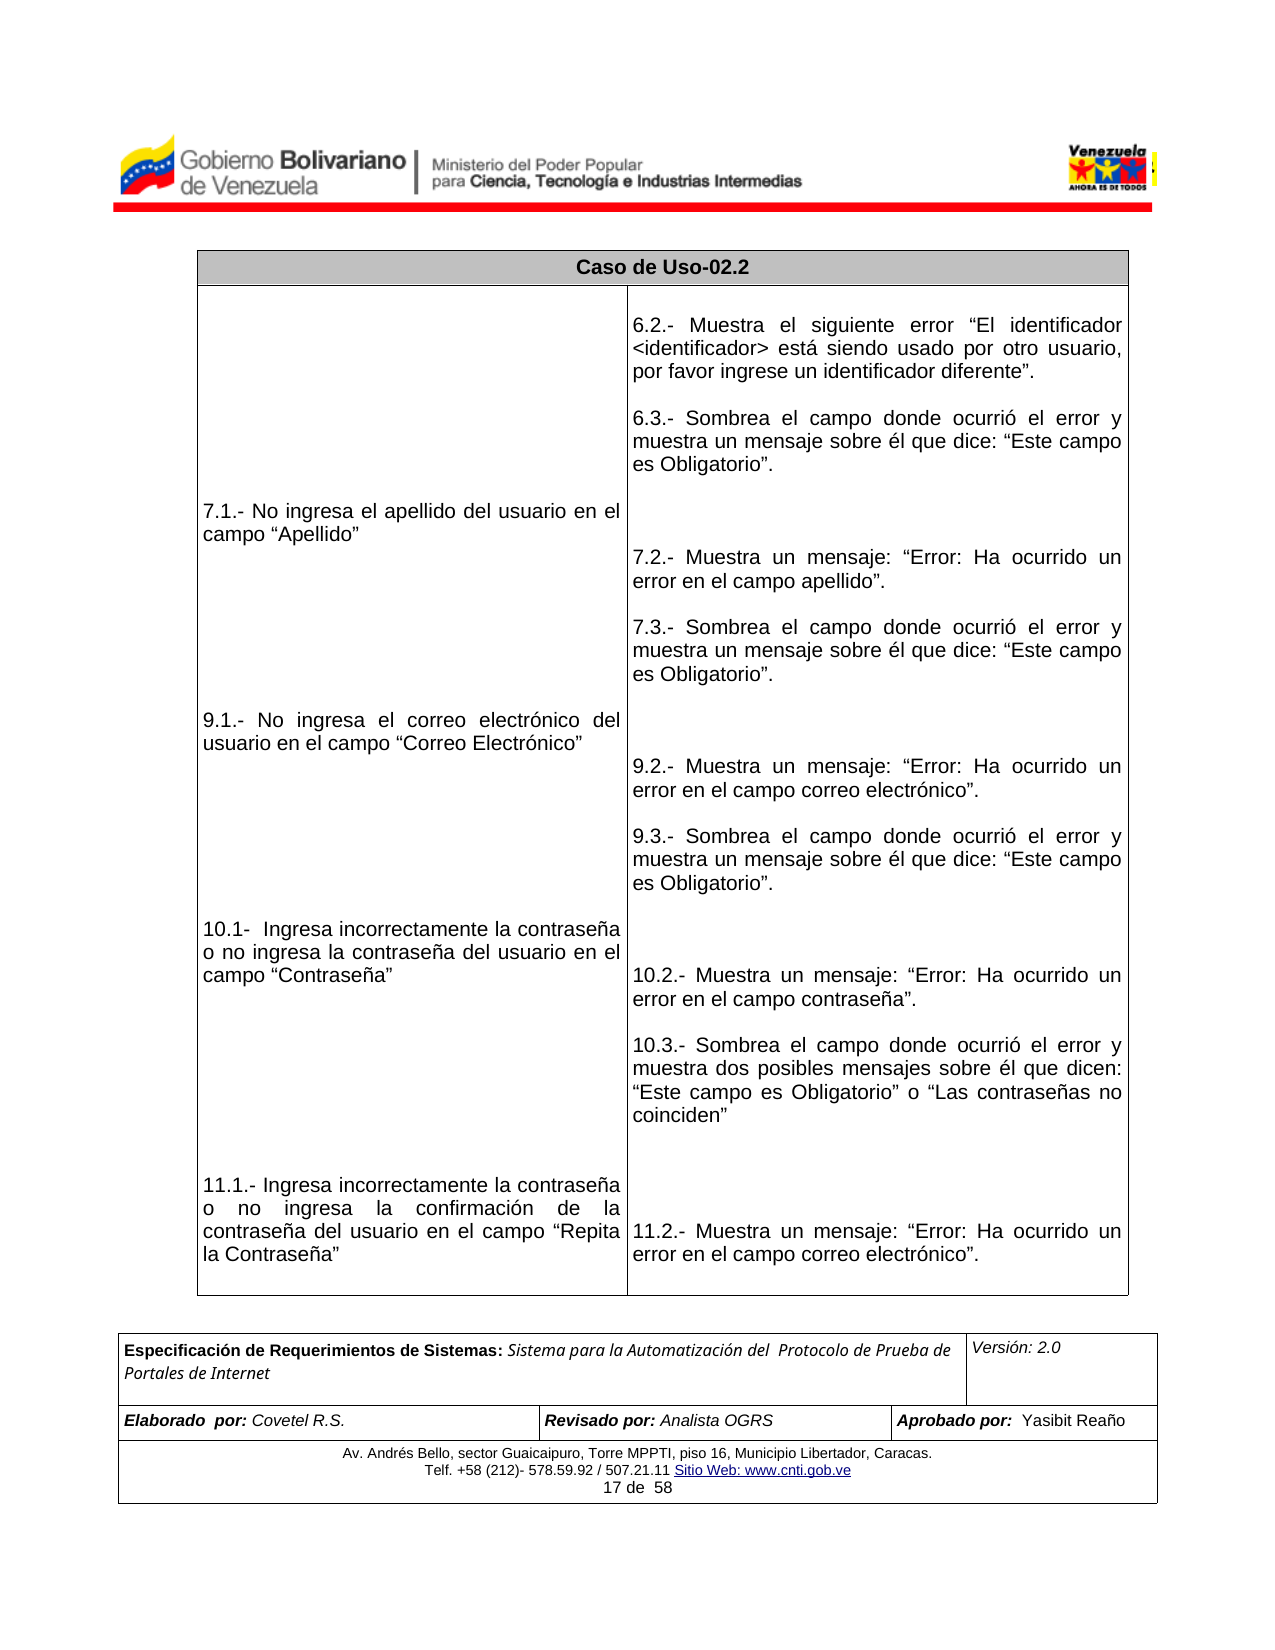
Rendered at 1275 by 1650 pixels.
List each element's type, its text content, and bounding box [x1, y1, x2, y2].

table_cell 6.2.- Muestra el siguiente error “El identificador <identificador> está siendo usado por otro usuario, por favor ingrese un identificador diferente”. 6.3.- Sombrea el campo donde ocurrió el error y muestra un mensaje sobre él que dice: “Este campo es Obligatorio”. 7.2.- Muestra un mensaje: “Error: Ha ocurrido un error en el campo apellido”. 7.3.- Sombrea el campo donde ocurrió el error y muestra un mensaje sobre él que dice: “Este campo es Obligatorio”. 9.2.- Muestra un mensaje: “Error: Ha ocurrido un error en el campo correo electrónico”. 9.3.- Sombrea el campo donde ocurrió el error y muestra un mensaje sobre él que dice: “Este campo es Obligatorio”. 10.2.- Muestra un mensaje: “Error: Ha ocurrido un error en el campo contraseña”. 10.3.- Sombrea el campo donde ocurrió el error y muestra dos posibles mensajes sobre él que dicen: “Este campo es Obligatorio” o “Las contraseñas no coinciden” 11.2.- Muestra un mensaje: “Error: Ha ocurrido un error en el campo correo electrónico”. [628, 286, 1128, 1295]
table_cell 7.1.- No ingresa el apellido del usuario en el campo “Apellido” 9.1.- No ingresa el correo electrónico del usuario en el campo “Correo Electrónico” 10.1- Ingresa incorrectamente la contraseña o no ingresa la contraseña del usuario en el campo “Contraseña” 11.1.- Ingresa incorrectamente la contraseña o no ingresa la confirmación de la contraseña del usuario en el campo “Repita la Contraseña” [198, 286, 627, 1295]
picture [113, 126, 1153, 212]
table_header Caso de Uso-02.2 [198, 251, 1128, 284]
